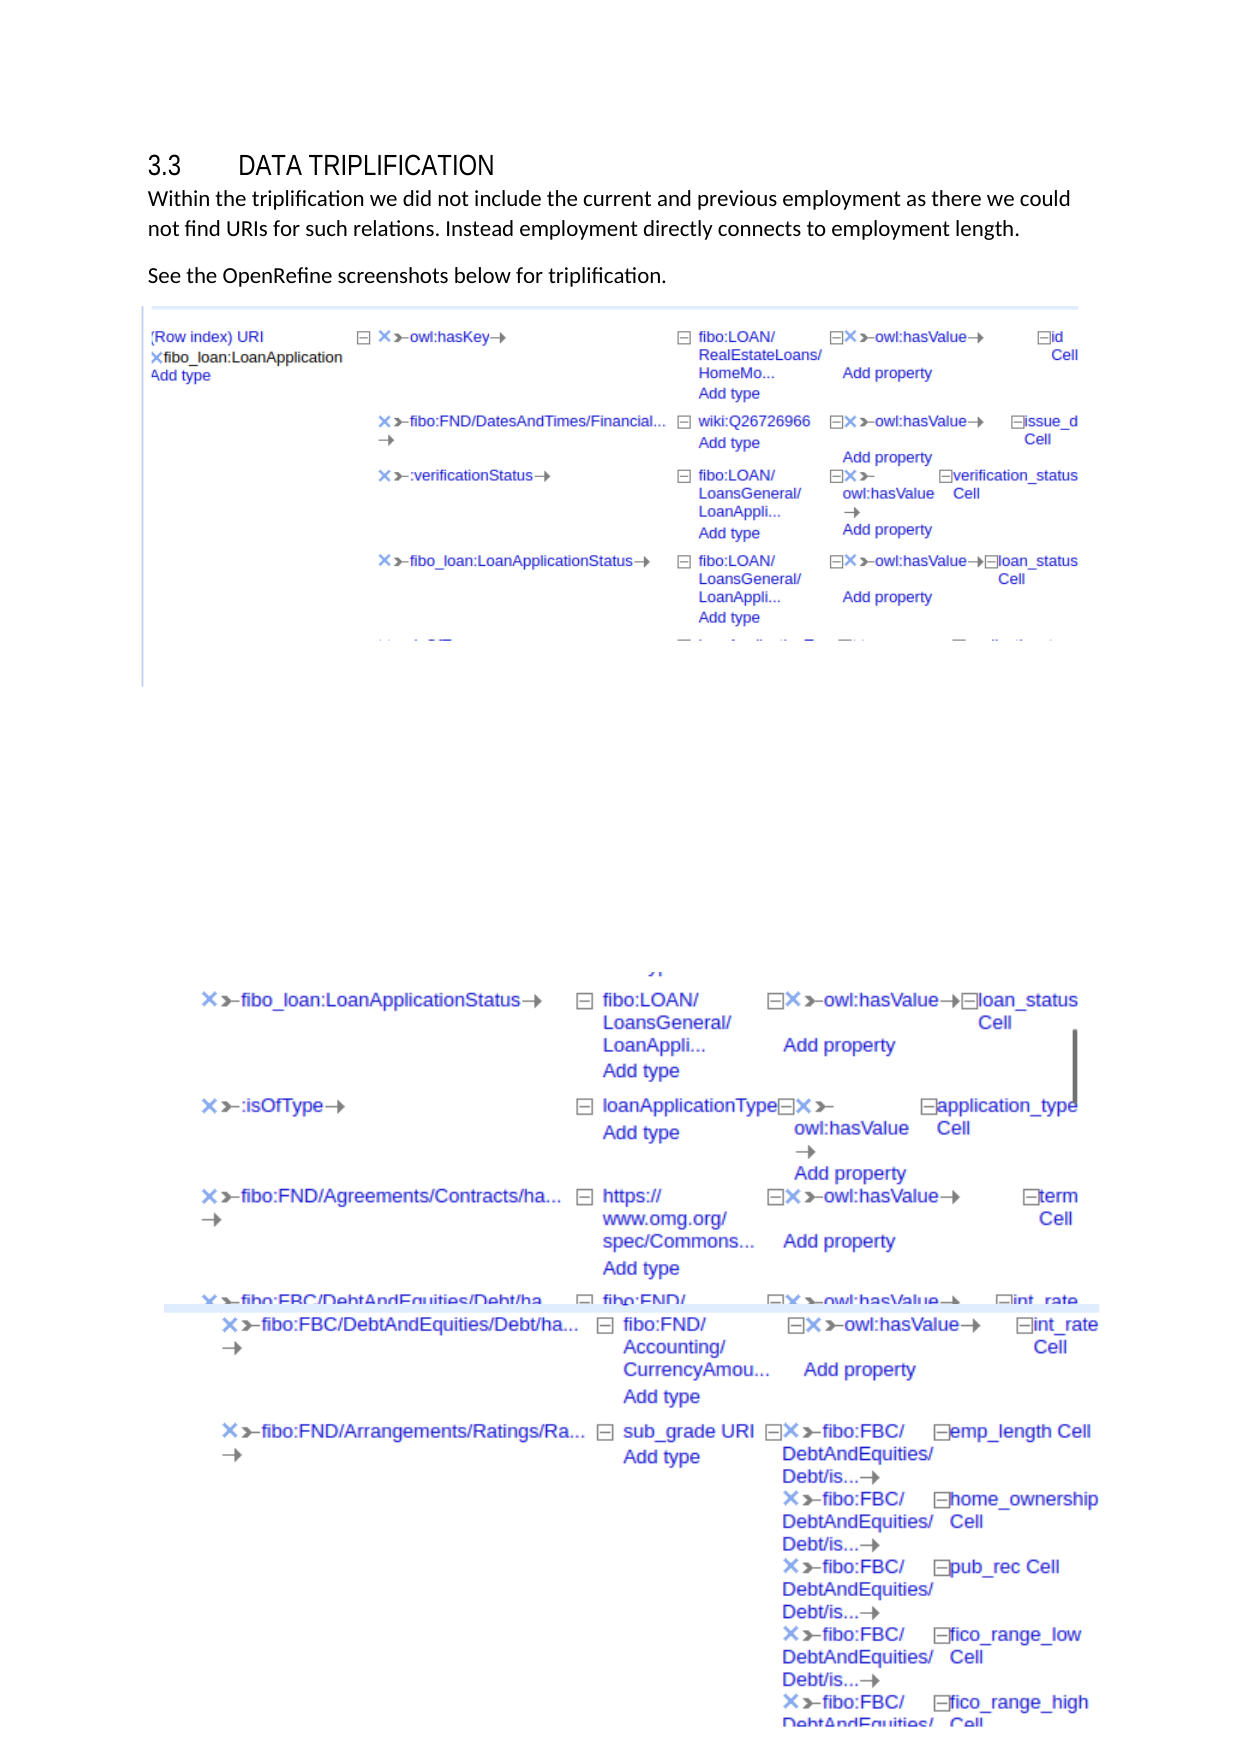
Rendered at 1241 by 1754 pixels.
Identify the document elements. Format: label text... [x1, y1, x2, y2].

text See the OpenRefine screenshots below for triplification. [148, 261, 1093, 289]
picture [139, 972, 1110, 1754]
text Within the triplification we did not include the current and previous employment as there we could not find URIs for such relations. Instead employment directly connects to employment length. [148, 184, 1093, 242]
picture [141, 306, 1087, 689]
subtitle Data triplification [148, 148, 1093, 181]
